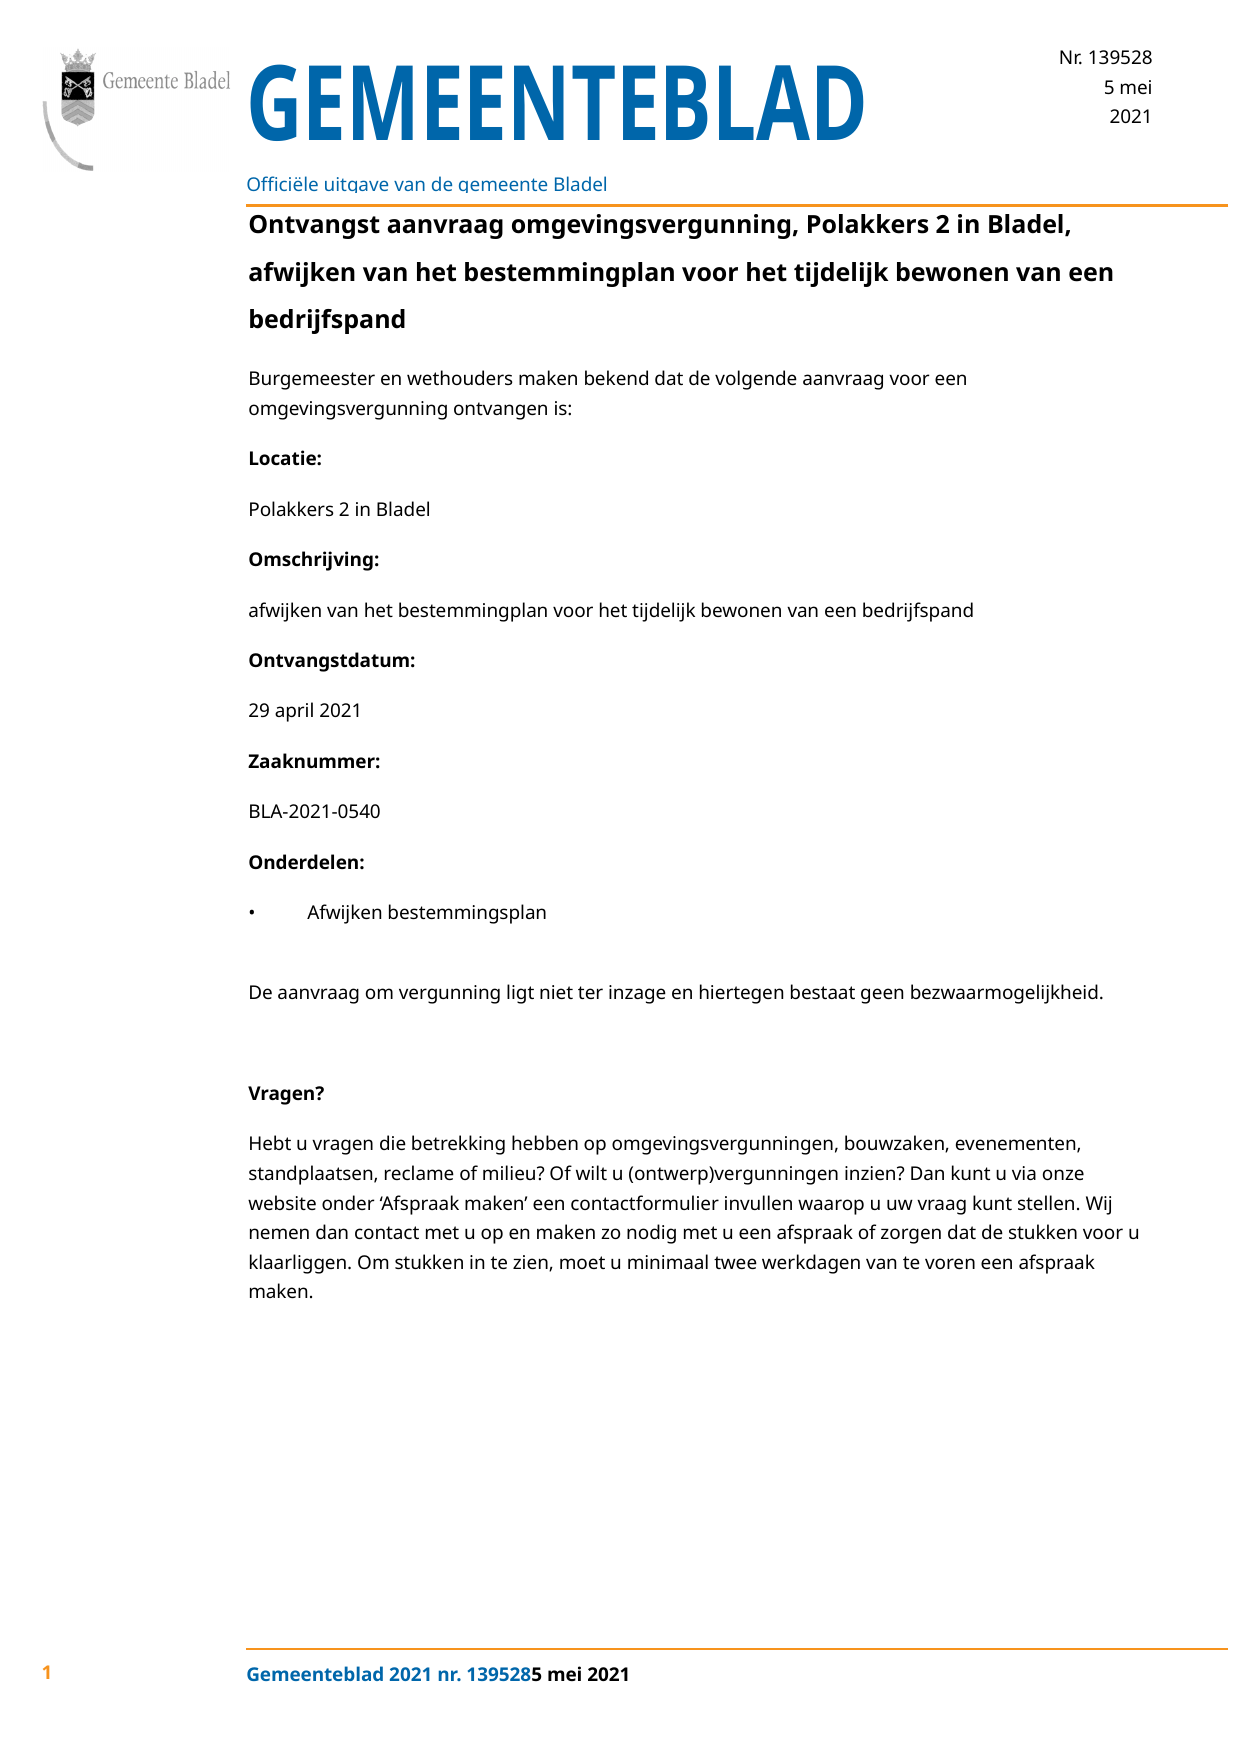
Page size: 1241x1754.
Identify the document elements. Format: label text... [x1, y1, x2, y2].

text Ontvangstdatum: [248, 647, 1152, 673]
text Vragen? [248, 1080, 1152, 1106]
text Burgemeester en wethouders maken bekend dat de volgende aanvraag voor een omgevingsvergunning ontvangen is: [248, 366, 1152, 421]
text Locatie: [248, 446, 1152, 471]
text Ontvangst aanvraag omgevingsvergunning, Polakkers 2 in Bladel, afwijken van het bestemmingplan voor het tijdelijk bewonen van een bedrijfspand [248, 207, 1152, 336]
text Onderdelen: [248, 849, 1152, 874]
text Hebt u vragen die betrekking hebben op omgevingsvergunningen, bouwzaken, evenementen, standplaatsen, reclame of milieu? Of wilt u (ontwerp)vergunningen inzien? Dan kunt u via onze website onder ‘Afspraak maken’ een contactformulier invullen waarop u uw vraag kunt stellen. Wij nemen dan contact met u op en maken zo nodig met u een afspraak of zorgen dat de stukken voor u klaarliggen. Om stukken in te zien, moet u minimaal twee werkdagen van te voren een afspraak maken. [248, 1131, 1152, 1304]
text Polakkers 2 in Bladel [248, 496, 1152, 522]
text Zaaknummer: [248, 748, 1152, 774]
picture [41, 47, 231, 172]
list Afwijken bestemmingsplan [248, 899, 1152, 925]
text De aanvraag om vergunning ligt niet ter inzage en hiertegen bestaat geen bezwaarmogelijkheid. [248, 979, 1152, 1005]
text afwijken van het bestemmingplan voor het tijdelijk bewonen van een bedrijfspand [248, 597, 1152, 622]
text Omschrijving: [248, 546, 1152, 572]
text BLA-2021-0540 [248, 798, 1152, 824]
text 29 april 2021 [248, 698, 1152, 723]
